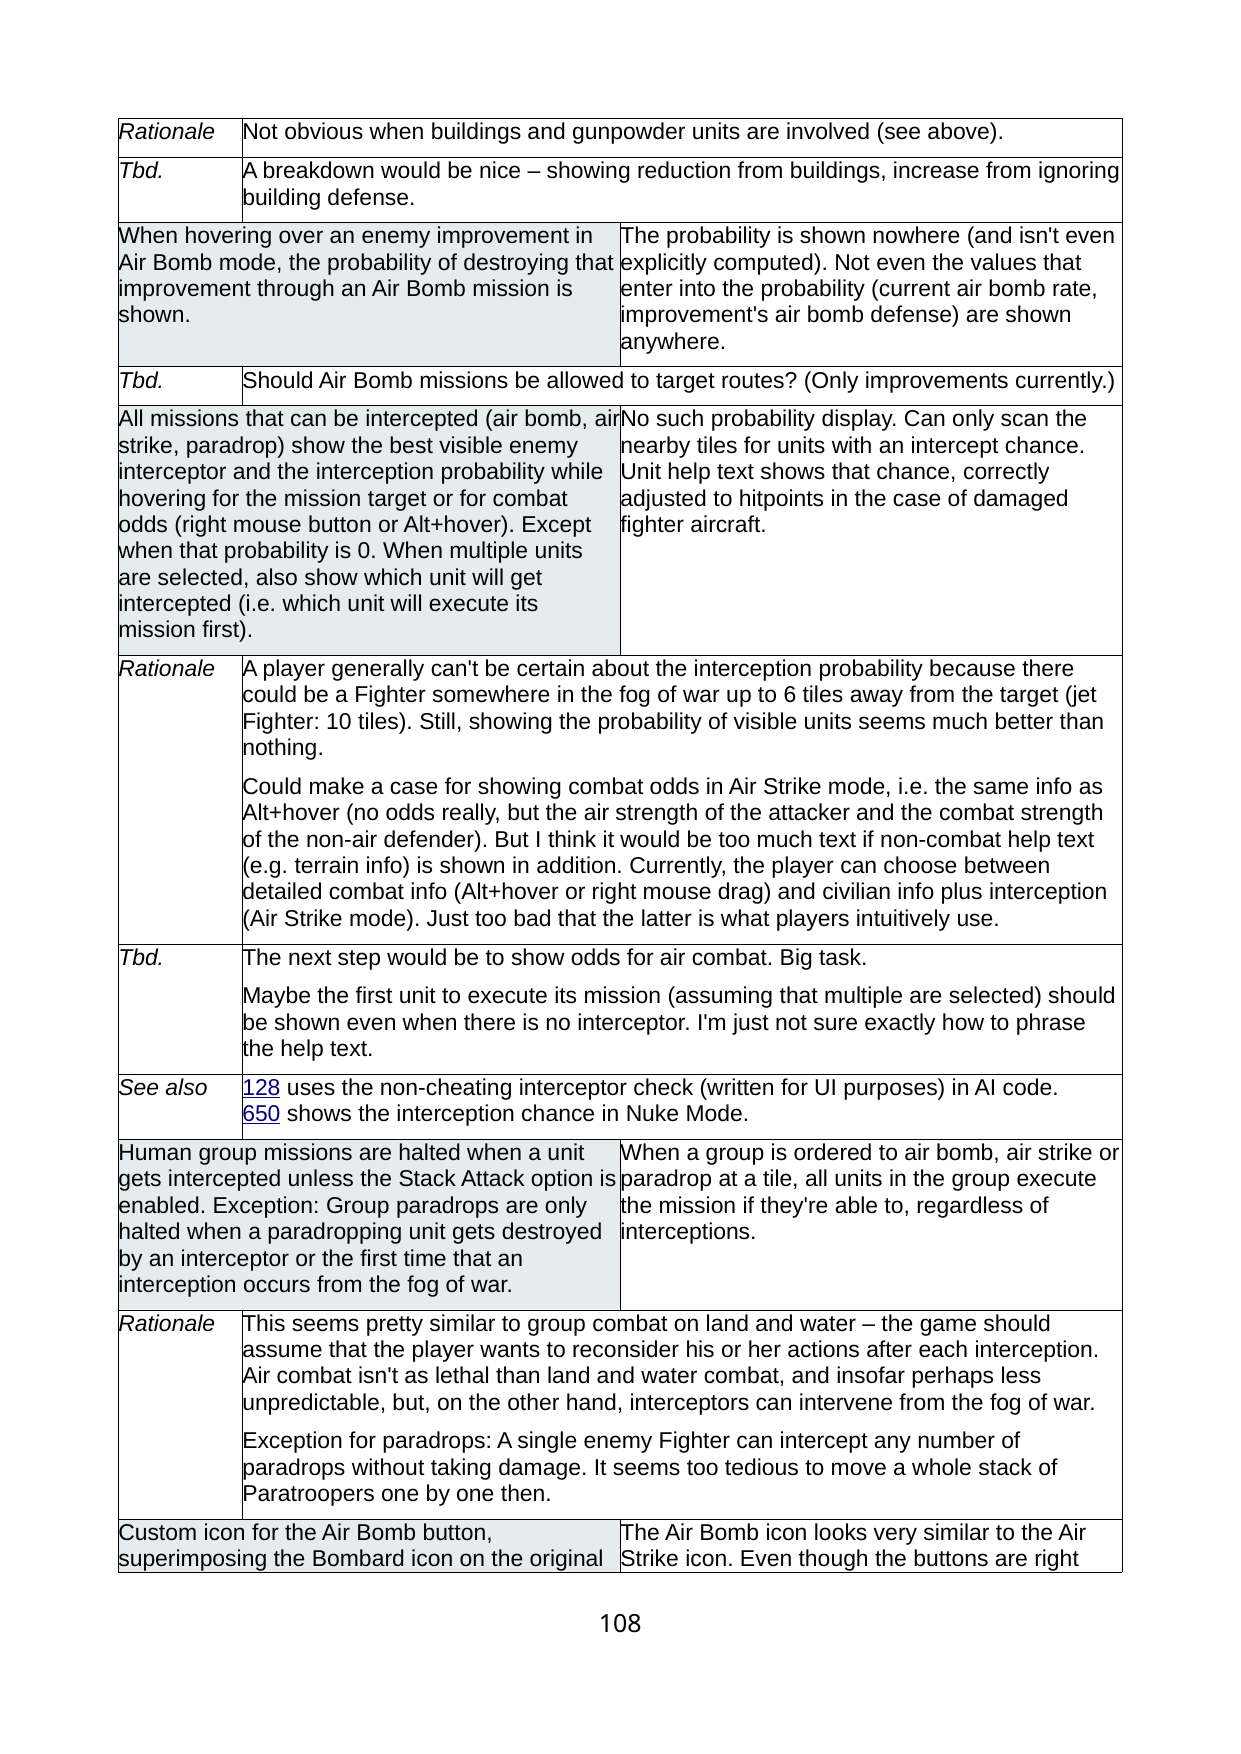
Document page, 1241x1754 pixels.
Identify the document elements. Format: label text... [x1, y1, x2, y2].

table_cell Custom icon for the Air Bomb button, superimposing the Bombard icon on the original [119, 1520, 620, 1572]
table_cell Not obvious when buildings and gunpowder units are involved (see above). [243, 119, 1122, 157]
table_cell The next step would be to show odds for air combat. Big task. Maybe the first unit to execute its mission (assuming that multiple are selected) should be shown even when there is no interceptor. I'm just not sure exactly how to phrase the help text. [243, 945, 1122, 1074]
table_cell Should Air Bomb missions be allowed to target routes? (Only improvements currently.) [243, 367, 1122, 405]
table_cell Tbd. [119, 367, 242, 405]
table_cell No such probability display. Can only scan the nearby tiles for units with an intercept chance. Unit help text shows that chance, correctly adjusted to hitpoints in the case of damaged fighter aircraft. [621, 406, 1122, 655]
table_cell Tbd. [119, 158, 242, 222]
table_cell Rationale [119, 1311, 242, 1519]
table_cell Tbd. [119, 945, 242, 1074]
table_cell Human group missions are halted when a unit gets intercepted unless the Stack Attack option is enabled. Exception: Group paradrops are only halted when a paradropping unit gets destroyed by an interceptor or the first time that an interception occurs from the fog of war. [119, 1140, 620, 1309]
table_cell All missions that can be intercepted (air bomb, air strike, paradrop) show the best visible enemy interceptor and the interception probability while hovering for the mission target or for combat odds (right mouse button or Alt+hover). Except when that probability is 0. When multiple units are selected, also show which unit will get intercepted (i.e. which unit will execute its mission first). [119, 406, 620, 655]
table_cell When hovering over an enemy improvement in Air Bomb mode, the probability of destroying that improvement through an Air Bomb mission is shown. [119, 223, 620, 366]
table_cell The Air Bomb icon looks very similar to the Air Strike icon. Even though the buttons are right [621, 1520, 1122, 1572]
table_cell See also [119, 1075, 242, 1139]
table_cell 128 uses the non-cheating interceptor check (written for UI purposes) in AI code. 650 shows the interception chance in Nuke Mode. [243, 1075, 1122, 1139]
table_cell When a group is ordered to air bomb, air strike or paradrop at a tile, all units in the group execute the mission if they're able to, regardless of interceptions. [621, 1140, 1122, 1309]
table_cell Rationale [119, 119, 242, 157]
table_cell The probability is shown nowhere (and isn't even explicitly computed). Not even the values that enter into the probability (current air bomb rate, improvement's air bomb defense) are shown anywhere. [621, 223, 1122, 366]
table_cell A player generally can't be certain about the interception probability because there could be a Fighter somewhere in the fog of war up to 6 tiles away from the target (jet Fighter: 10 tiles). Still, showing the probability of visible units seems much better than nothing. Could make a case for showing combat odds in Air Strike mode, i.e. the same info as Alt+hover (no odds really, but the air strength of the attacker and the combat strength of the non-air defender). But I think it would be too much text if non-combat help text (e.g. terrain info) is shown in addition. Currently, the player can choose between detailed combat info (Alt+hover or right mouse drag) and civilian info plus interception (Air Strike mode). Just too bad that the latter is what players intuitively use. [243, 656, 1122, 943]
table_cell This seems pretty similar to group combat on land and water – the game should assume that the player wants to reconsider his or her actions after each interception. Air combat isn't as lethal than land and water combat, and insofar perhaps less unpredictable, but, on the other hand, interceptors can intervene from the fog of war. Exception for paradrops: A single enemy Fighter can intercept any number of paradrops without taking damage. It seems too tedious to move a whole stack of Paratroopers one by one then. [243, 1311, 1122, 1519]
table_cell Rationale [119, 656, 242, 943]
table_cell A breakdown would be nice – showing reduction from buildings, increase from ignoring building defense. [243, 158, 1122, 222]
